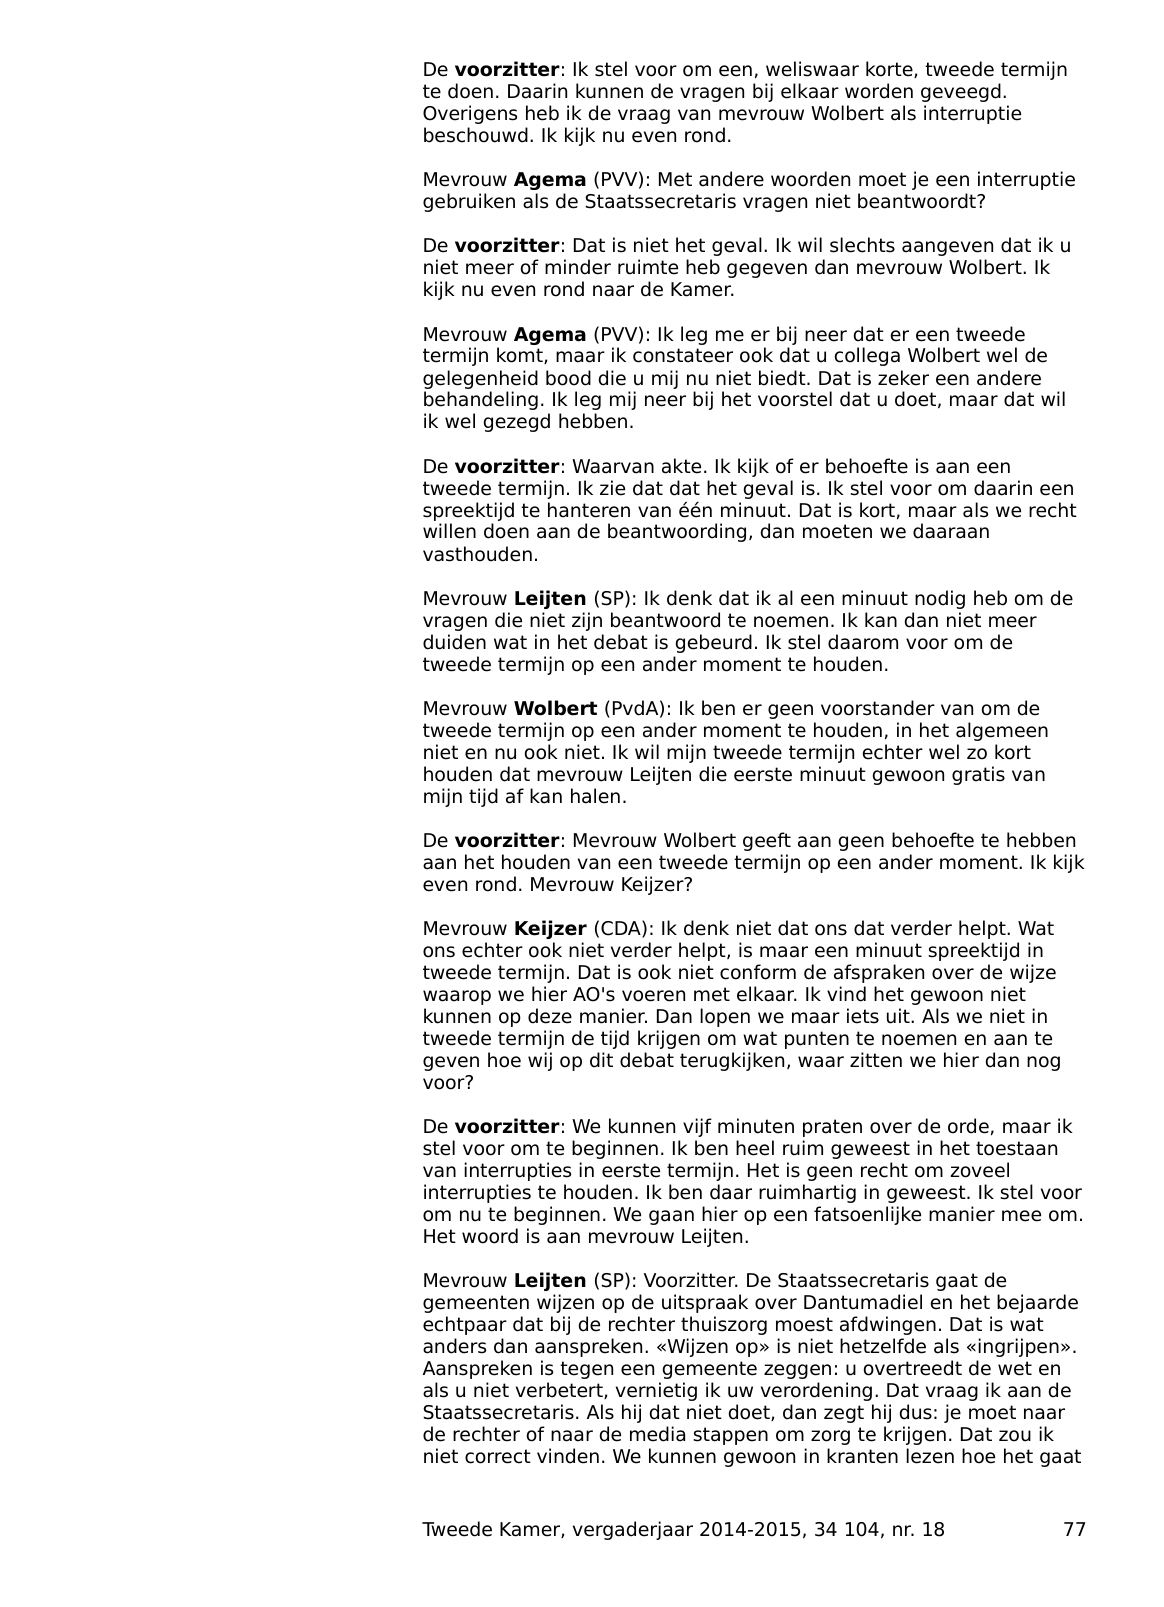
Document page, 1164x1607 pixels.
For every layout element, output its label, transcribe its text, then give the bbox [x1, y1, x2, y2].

text Mevrouw Agema (PVV): Ik leg me er bij neer dat er een tweede termijn komt, maar ik constateer ook dat u collega Wolbert wel de gelegenheid bood die u mij nu niet biedt. Dat is zeker een andere behandeling. Ik leg mij neer bij het voorstel dat u doet, maar dat wil ik wel gezegd hebben. [422, 323, 1087, 433]
text Mevrouw Leijten (SP): Ik denk dat ik al een minuut nodig heb om de vragen die niet zijn beantwoord te noemen. Ik kan dan niet meer duiden wat in het debat is gebeurd. Ik stel daarom voor om de tweede termijn op een ander moment te houden. [422, 588, 1087, 676]
text De voorzitter: Dat is niet het geval. Ik wil slechts aangeven dat ik u niet meer of minder ruimte heb gegeven dan mevrouw Wolbert. Ik kijk nu even rond naar de Kamer. [422, 235, 1087, 301]
text De voorzitter: Mevrouw Wolbert geeft aan geen behoefte te hebben aan het houden van een tweede termijn op een ander moment. Ik kijk even rond. Mevrouw Keijzer? [422, 830, 1087, 896]
text Mevrouw Wolbert (PvdA): Ik ben er geen voorstander van om de tweede termijn op een ander moment te houden, in het algemeen niet en nu ook niet. Ik wil mijn tweede termijn echter wel zo kort houden dat mevrouw Leijten die eerste minuut gewoon gratis van mijn tijd af kan halen. [422, 698, 1087, 808]
text Mevrouw Agema (PVV): Met andere woorden moet je een interruptie gebruiken als de Staatssecretaris vragen niet beantwoordt? [422, 169, 1087, 213]
text De voorzitter: Ik stel voor om een, weliswaar korte, tweede termijn te doen. Daarin kunnen de vragen bij elkaar worden geveegd. Overigens heb ik de vraag van mevrouw Wolbert als interruptie beschouwd. Ik kijk nu even rond. [422, 59, 1087, 147]
text Mevrouw Keijzer (CDA): Ik denk niet dat ons dat verder helpt. Wat ons echter ook niet verder helpt, is maar een minuut spreektijd in tweede termijn. Dat is ook niet conform de afspraken over de wijze waarop we hier AO's voeren met elkaar. Ik vind het gewoon niet kunnen op deze manier. Dan lopen we maar iets uit. Als we niet in tweede termijn de tijd krijgen om wat punten te noemen en aan te geven hoe wij op dit debat terugkijken, waar zitten we hier dan nog voor? [422, 918, 1087, 1094]
text Mevrouw Leijten (SP): Voorzitter. De Staatssecretaris gaat de gemeenten wijzen op de uitspraak over Dantumadiel en het bejaarde echtpaar dat bij de rechter thuiszorg moest afdwingen. Dat is wat anders dan aanspreken. «Wijzen op» is niet hetzelfde als «ingrijpen». Aanspreken is tegen een gemeente zeggen: u overtreedt de wet en als u niet verbetert, vernietig ik uw verordening. Dat vraag ik aan de Staatssecretaris. Als hij dat niet doet, dan zegt hij dus: je moet naar de rechter of naar de media stappen om zorg te krijgen. Dat zou ik niet correct vinden. We kunnen gewoon in kranten lezen hoe het gaat [422, 1270, 1087, 1468]
text De voorzitter: Waarvan akte. Ik kijk of er behoefte is aan een tweede termijn. Ik zie dat dat het geval is. Ik stel voor om daarin een spreektijd te hanteren van één minuut. Dat is kort, maar als we recht willen doen aan de beantwoording, dan moeten we daaraan vasthouden. [422, 456, 1087, 565]
text De voorzitter: We kunnen vijf minuten praten over de orde, maar ik stel voor om te beginnen. Ik ben heel ruim geweest in het toestaan van interrupties in eerste termijn. Het is geen recht om zoveel interrupties te houden. Ik ben daar ruimhartig in geweest. Ik stel voor om nu te beginnen. We gaan hier op een fatsoenlijke manier mee om. Het woord is aan mevrouw Leijten. [422, 1116, 1087, 1248]
